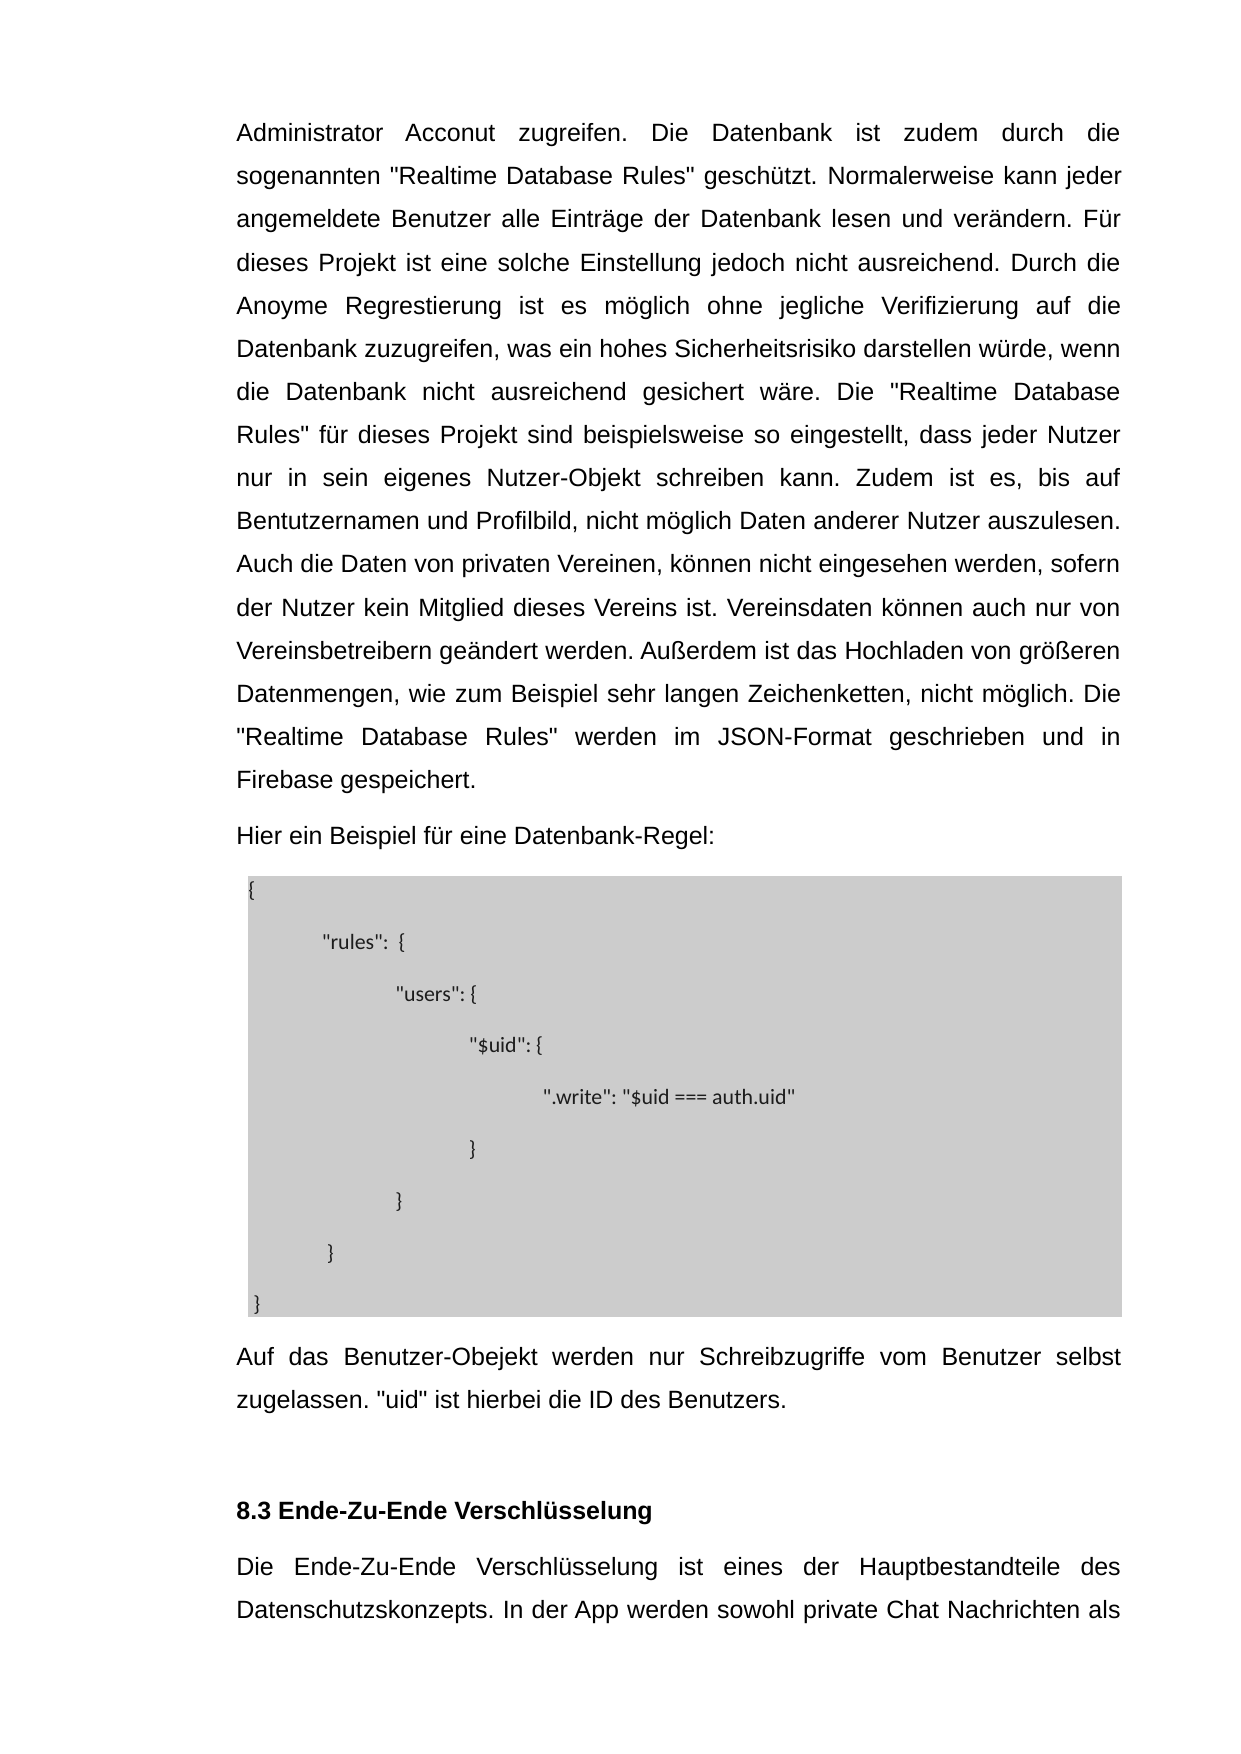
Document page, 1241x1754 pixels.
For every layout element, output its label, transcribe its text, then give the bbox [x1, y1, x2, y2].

text ".write": "$uid === auth.uid" [248, 1083, 1122, 1110]
text "users": { [248, 980, 1122, 1006]
text Administrator Acconut zugreifen. Die Datenbank ist zudem durch die sogenannten "Realtime Database Rules" geschützt. Normalerweise kann jeder angemeldete Benutzer alle Einträge der Datenbank lesen und verändern. Für dieses Projekt ist eine solche Einstellung jedoch nicht ausreichend. Durch die Anoyme Regrestierung ist es möglich ohne jegliche Verifizierung auf die Datenbank zuzugreifen, was ein hohes Sicherheitsrisiko darstellen würde, wenn die Datenbank nicht ausreichend gesichert wäre. Die "Realtime Database Rules" für dieses Projekt sind beispielsweise so eingestellt, dass jeder Nutzer nur in sein eigenes Nutzer-Objekt schreiben kann. Zudem ist es, bis auf Bentutzernamen und Profilbild, nicht möglich Daten anderer Nutzer auszulesen. Auch die Daten von privaten Vereinen, können nicht eingesehen werden, sofern der Nutzer kein Mitglied dieses Vereins ist. Vereinsdaten können auch nur von Vereinsbetreibern geändert werden. Außerdem ist das Hochladen von größeren Datenmengen, wie zum Beispiel sehr langen Zeichenketten, nicht möglich. Die "Realtime Database Rules" werden im JSON-Format geschrieben und in Firebase gespeichert. [236, 118, 1122, 794]
text } [248, 1187, 1122, 1213]
text Auf das Benutzer-Obejekt werden nur Schreibzugriffe vom Benutzer selbst zugelassen. "uid" ist hierbei die ID des Benutzers. [236, 1342, 1122, 1414]
text } [248, 1239, 1122, 1265]
text } [248, 1290, 1122, 1317]
text } [248, 1135, 1122, 1162]
text { [248, 876, 1122, 903]
text "rules": { [248, 928, 1122, 955]
text "$uid": { [248, 1032, 1122, 1058]
text Hier ein Beispiel für eine Datenbank-Regel: [236, 821, 1122, 849]
text Die Ende-Zu-Ende Verschlüsselung ist eines der Hauptbestandteile des Datenschutzskonzepts. In der App werden sowohl private Chat Nachrichten als [236, 1552, 1122, 1623]
subtitle 8.3 Ende-Zu-Ende Verschlüsselung [236, 1496, 1122, 1525]
